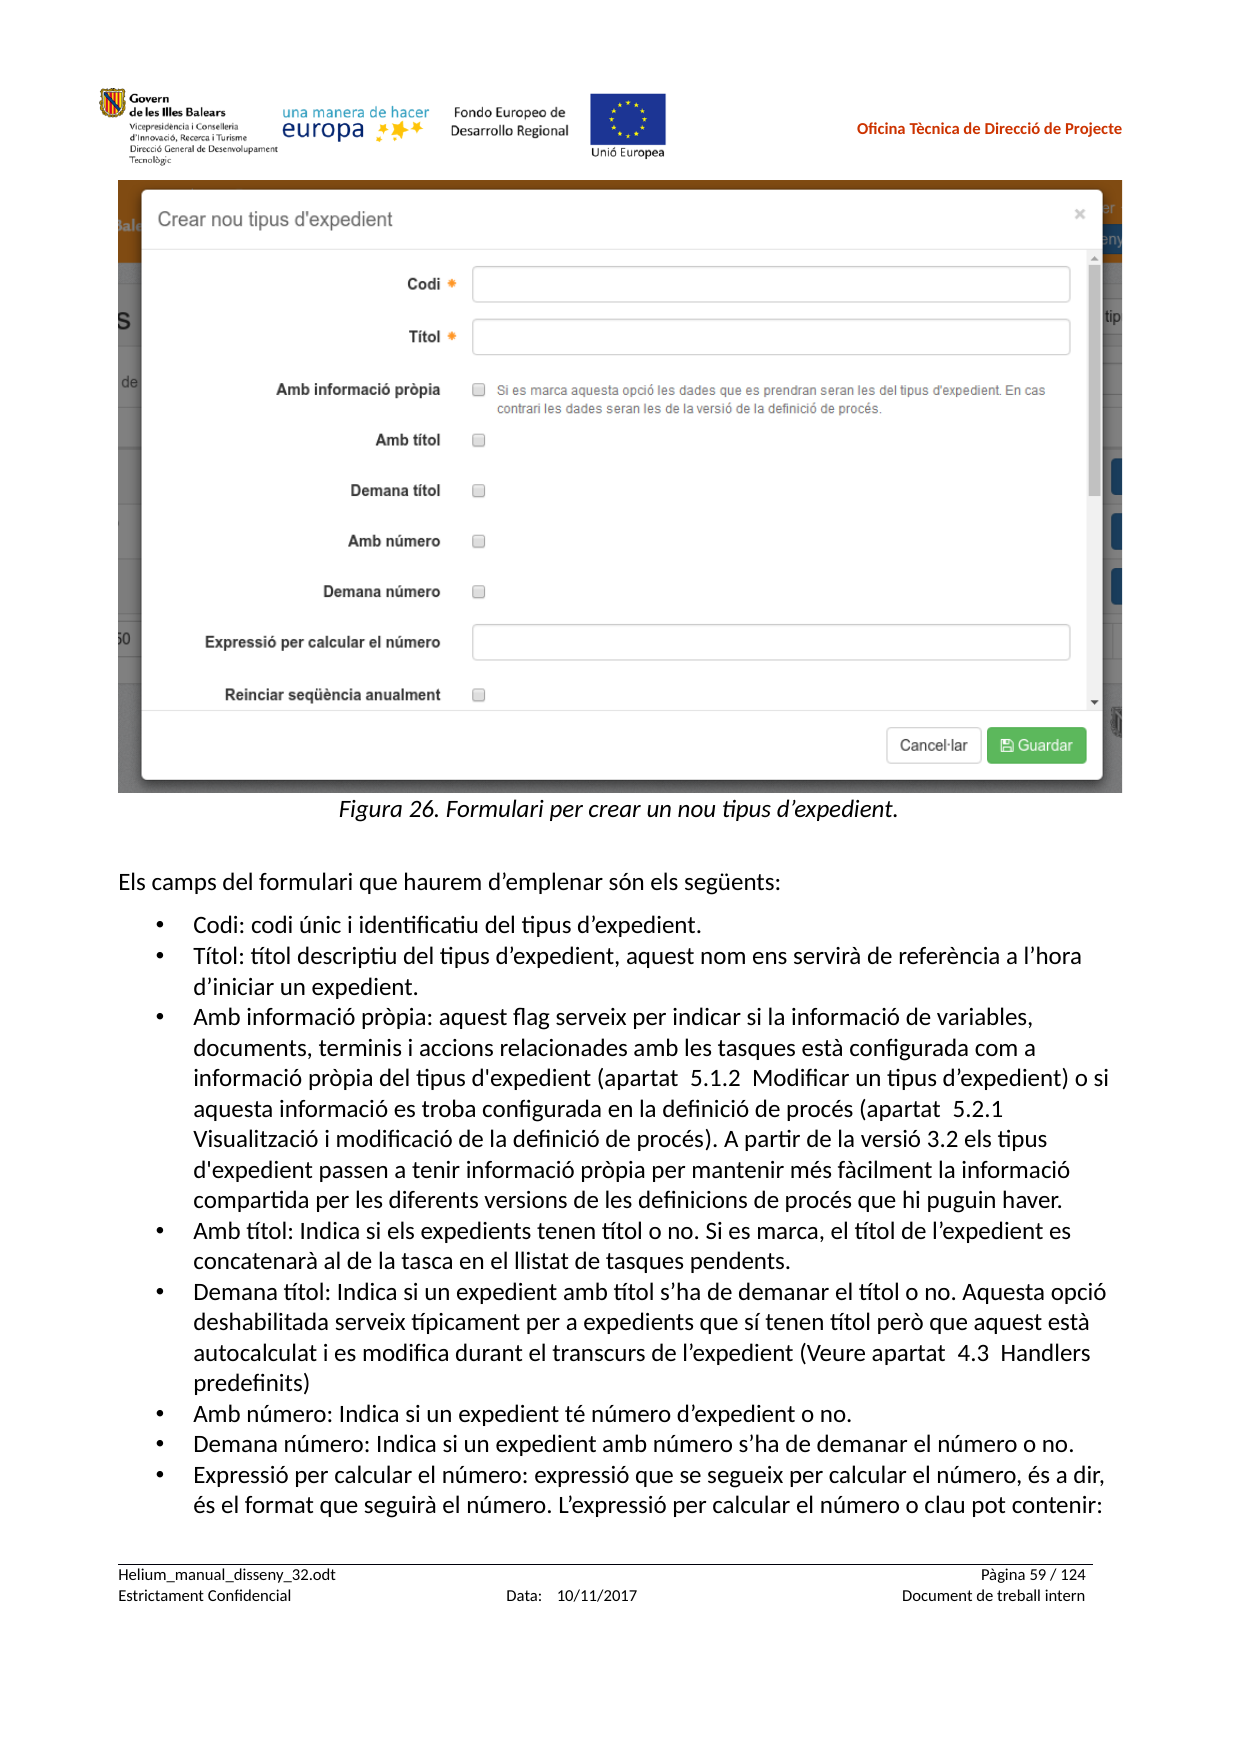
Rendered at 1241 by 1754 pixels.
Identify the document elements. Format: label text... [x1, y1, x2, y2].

list Codi: codi únic i identificatiu del tipus d’expedient. [156, 909, 1122, 940]
text Figura 26. Formulari per crear un nou tipus d’expedient. [118, 793, 1122, 823]
list Demana número: Indica si un expedient amb número s’ha de demanar el número o no. [156, 1428, 1122, 1459]
text Els camps del formulari que haurem d’emplenar són els següents: [118, 867, 1122, 897]
list Amb títol: Indica si els expedients tenen títol o no. Si es marca, el títol de l’expedient es concatenarà al de la tasca en el llistat de tasques pendents. [156, 1215, 1122, 1276]
list Expressió per calcular el número: expressió que se segueix per calcular el número, és a dir, és el format que seguirà el número. L’expressió per calcular el número o clau pot contenir: [156, 1459, 1122, 1520]
list Títol: títol descriptiu del tipus d’expedient, aquest nom ens servirà de referència a l’hora d’iniciar un expedient. [156, 940, 1122, 1001]
list Demana títol: Indica si un expedient amb títol s’ha de demanar el títol o no. Aquesta opció deshabilitada serveix típicament per a expedients que sí tenen títol però que aquest està autocalculat i es modifica durant el transcurs de l’expedient (Veure apartat 4.3 Handlers predefinits) [156, 1276, 1122, 1398]
list Amb informació pròpia: aquest flag serveix per indicar si la informació de variables, documents, terminis i accions relacionades amb les tasques està configurada com a informació pròpia del tipus d'expedient (apartat 5.1.2 Modificar un tipus d’expedient) o si aquesta informació es troba configurada en la definició de procés (apartat 5.2.1 Visualització i modificació de la definició de procés). A partir de la versió 3.2 els tipus d'expedient passen a tenir informació pròpia per mantenir més fàcilment la informació compartida per les diferents versions de les definicions de procés que hi puguin haver. [156, 1001, 1122, 1215]
list Amb número: Indica si un expedient té número d’expedient o no. [156, 1398, 1122, 1428]
picture [99, 87, 668, 166]
